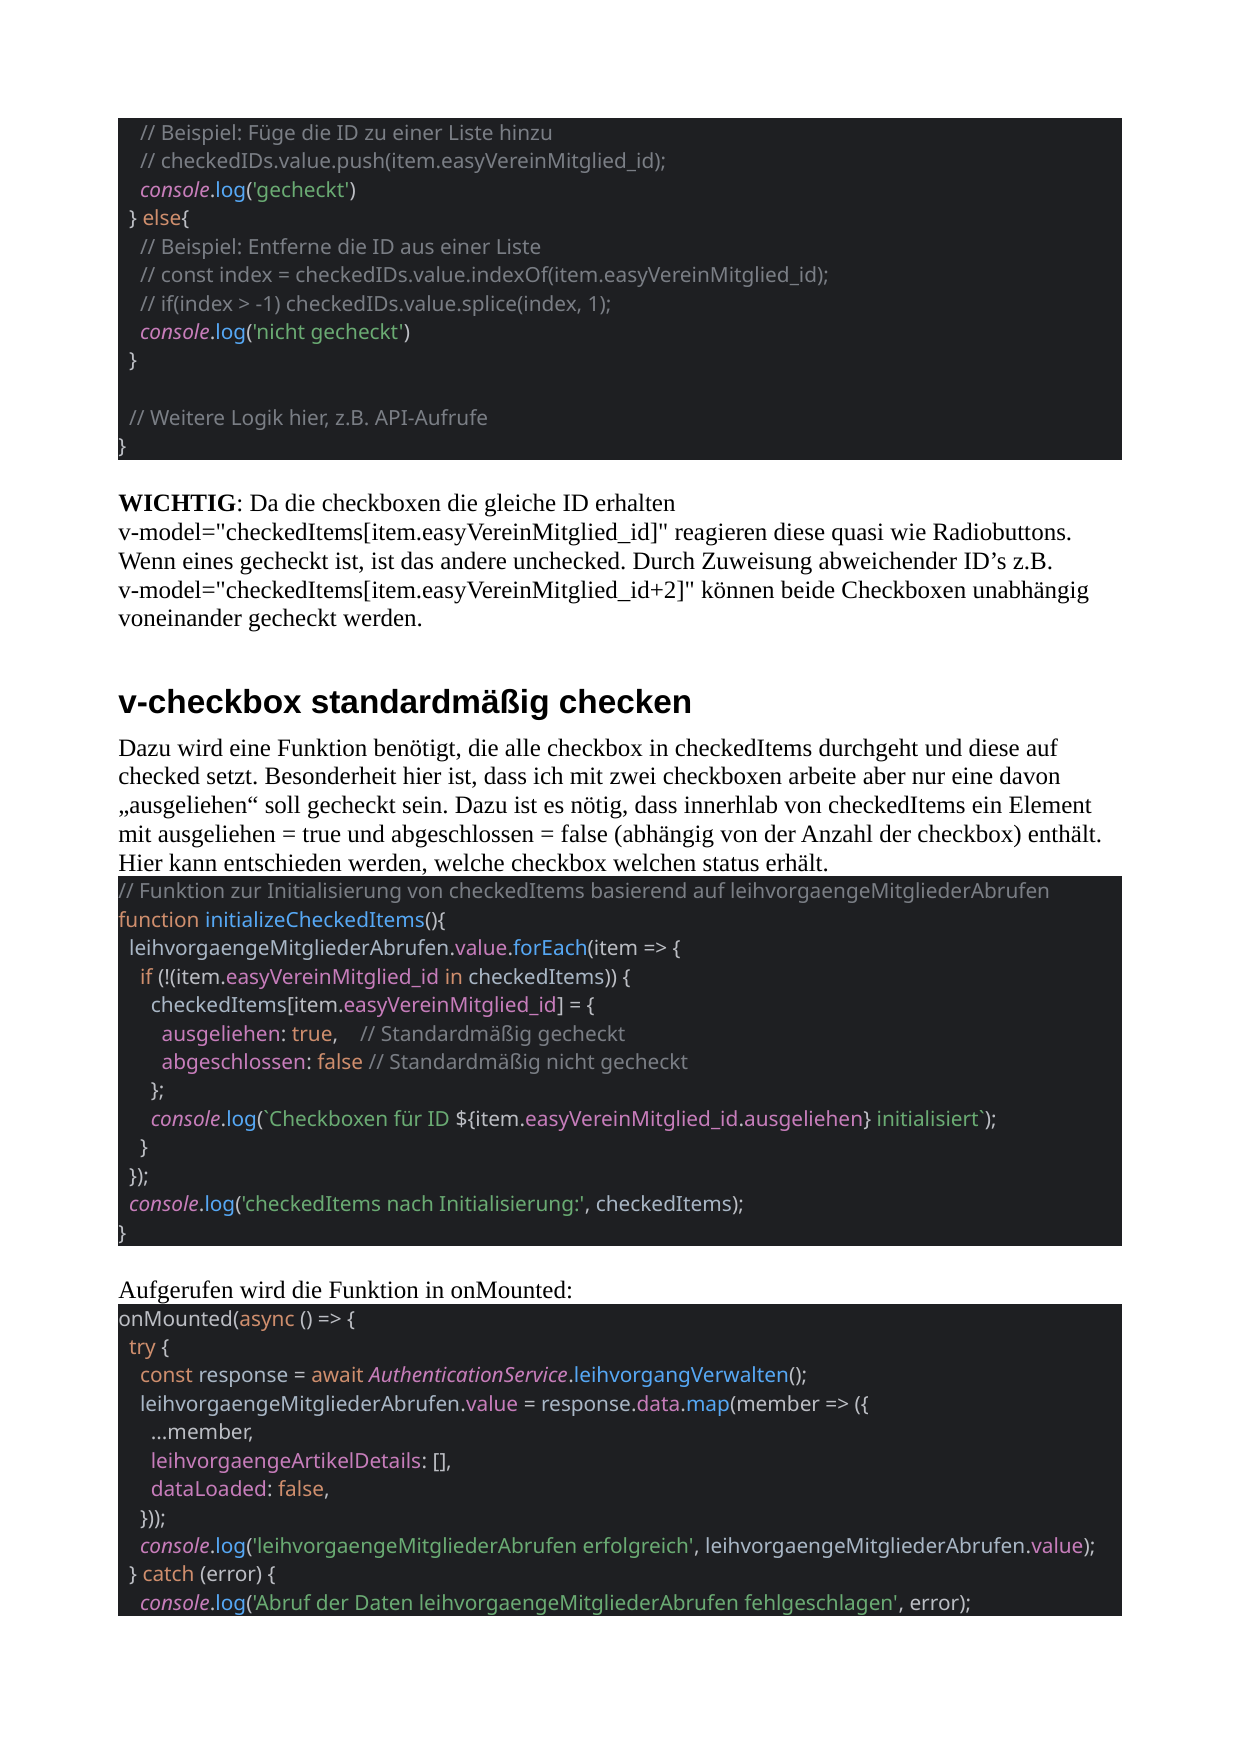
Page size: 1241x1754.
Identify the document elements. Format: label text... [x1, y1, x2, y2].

text v-model="checkedItems[item.easyVereinMitglied_id]" reagieren diese quasi wie Radiobuttons. Wenn eines gecheckt ist, ist das andere unchecked. Durch Zuweisung abweichender ID’s z.B. [118, 517, 1122, 575]
text // Beispiel: Füge die ID zu einer Liste hinzu // checkedIDs.value.push(item.easyVereinMitglied_id); console.log('gecheckt') } else{ // Beispiel: Entferne die ID aus einer Liste // const index = checkedIDs.value.indexOf(item.easyVereinMitglied_id); // if(index > -1) checkedIDs.value.splice(index, 1); console.log('nicht gecheckt') } // Weitere Logik hier, z.B. API-Aufrufe } [118, 118, 1122, 460]
text onMounted(async () => { try { const response = await AuthenticationService.leihvorgangVerwalten(); leihvorgaengeMitgliederAbrufen.value = response.data.map(member => ({ ...member, leihvorgaengeArtikelDetails: [], dataLoaded: false, })); console.log('leihvorgaengeMitgliederAbrufen erfolgreich', leihvorgaengeMitgliederAbrufen.value); } catch (error) { console.log('Abruf der Daten leihvorgaengeMitgliederAbrufen fehlgeschlagen', error); [118, 1304, 1122, 1616]
subtitle v-checkbox standardmäßig checken [118, 682, 1122, 720]
text // Funktion zur Initialisierung von checkedItems basierend auf leihvorgaengeMitgliederAbrufen function initializeCheckedItems(){ leihvorgaengeMitgliederAbrufen.value.forEach(item => { if (!(item.easyVereinMitglied_id in checkedItems)) { checkedItems[item.easyVereinMitglied_id] = { ausgeliehen: true, // Standardmäßig gecheckt abgeschlossen: false // Standardmäßig nicht gecheckt }; console.log(`Checkboxen für ID ${item.easyVereinMitglied_id.ausgeliehen} initialisiert`); } }); console.log('checkedItems nach Initialisierung:', checkedItems); } [118, 876, 1122, 1246]
text Dazu wird eine Funktion benötigt, die alle checkbox in checkedItems durchgeht und diese auf checked setzt. Besonderheit hier ist, dass ich mit zwei checkboxen arbeite aber nur eine davon „ausgeliehen“ soll gecheckt sein. Dazu ist es nötig, dass innerhlab von checkedItems ein Element mit ausgeliehen = true und abgeschlossen = false (abhängig von der Anzahl der checkbox) enthält. Hier kann entschieden werden, welche checkbox welchen status erhält. [118, 733, 1122, 876]
text v-model="checkedItems[item.easyVereinMitglied_id+2]" können beide Checkboxen unabhängig voneinander gecheckt werden. [118, 575, 1122, 632]
text Aufgerufen wird die Funktion in onMounted: [118, 1275, 1122, 1304]
text WICHTIG: Da die checkboxen die gleiche ID erhalten [118, 488, 1122, 517]
